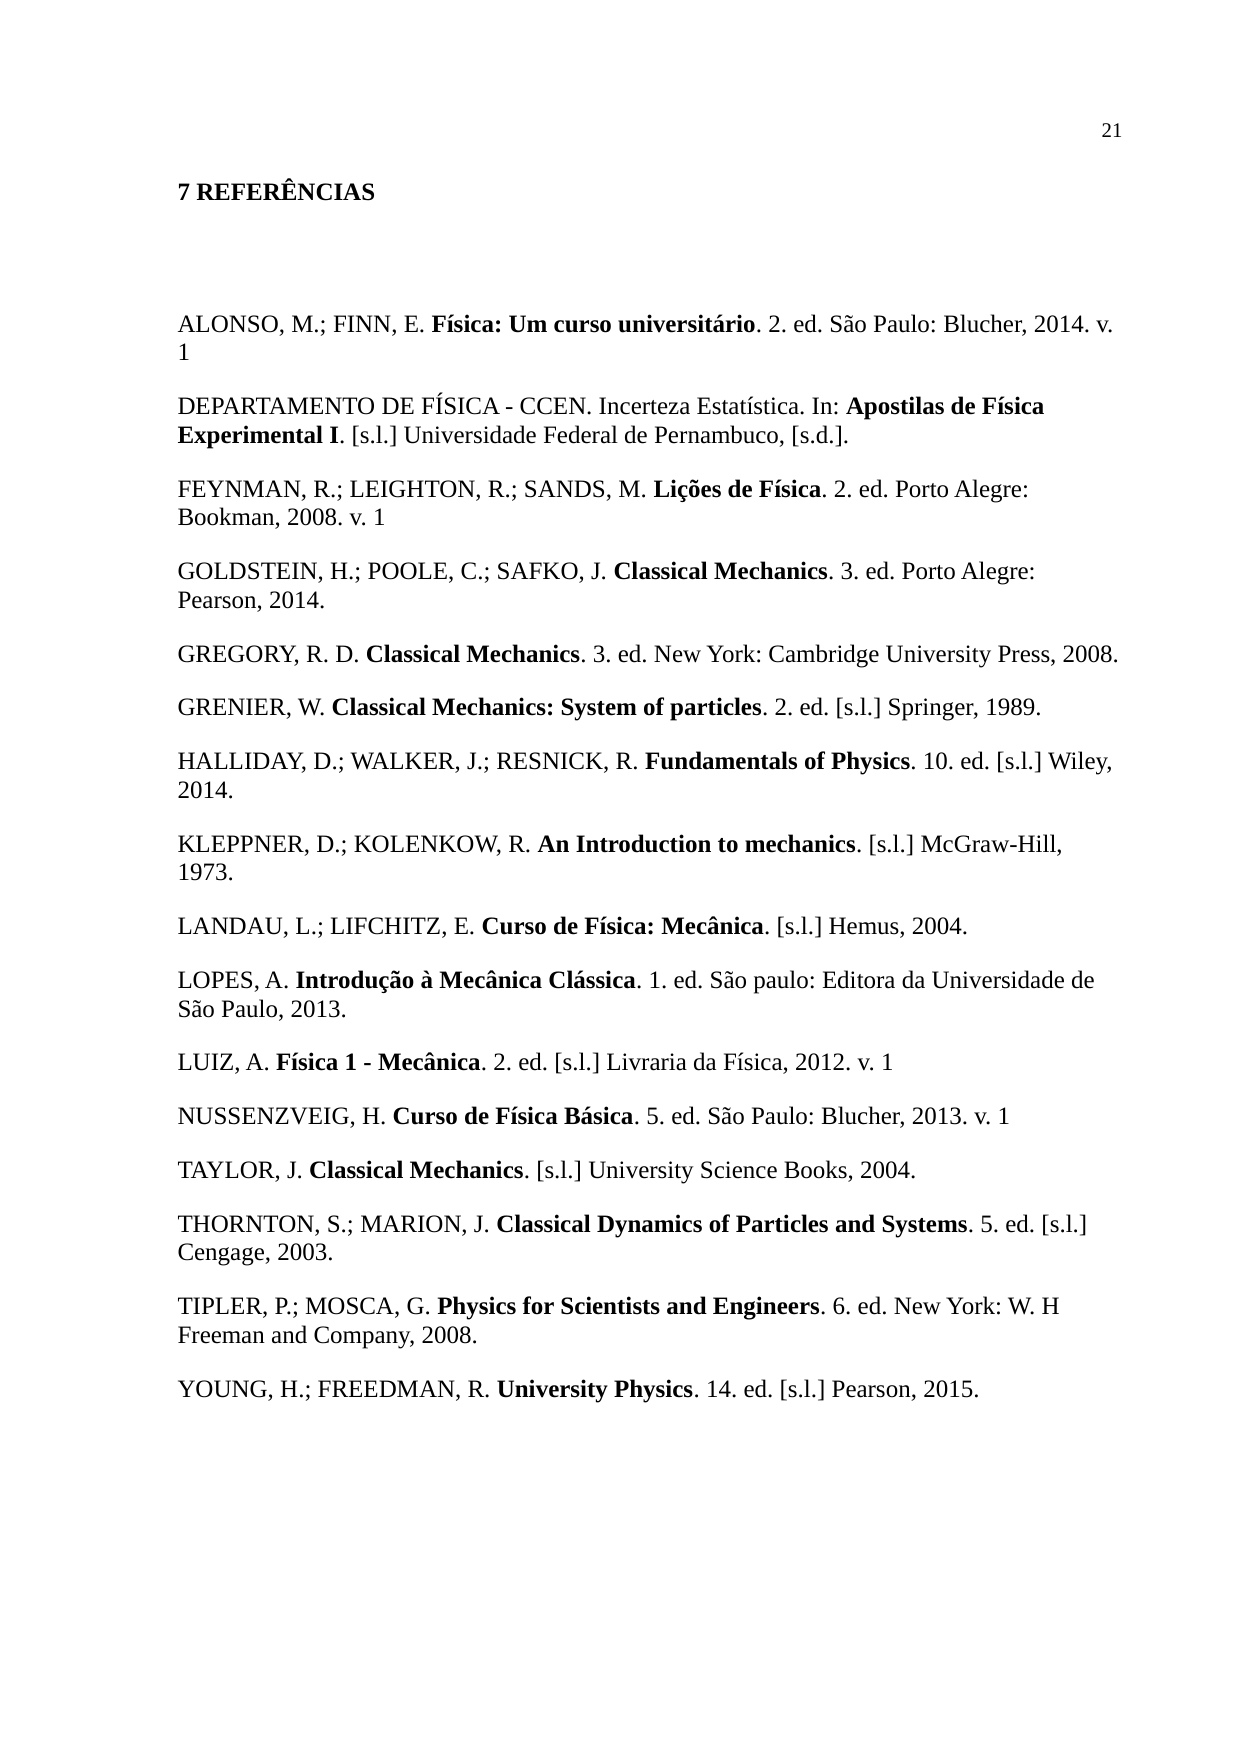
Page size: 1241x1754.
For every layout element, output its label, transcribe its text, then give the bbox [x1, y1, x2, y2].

text HALLIDAY, D.; WALKER, J.; RESNICK, R. Fundamentals of Physics. 10. ed. [s.l.] Wiley, 2014. [177, 746, 1122, 804]
text TAYLOR, J. Classical Mechanics. [s.l.] University Science Books, 2004. [177, 1155, 1122, 1184]
text KLEPPNER, D.; KOLENKOW, R. An Introduction to mechanics. [s.l.] McGraw-Hill, 1973. [177, 829, 1122, 886]
text THORNTON, S.; MARION, J. Classical Dynamics of Particles and Systems. 5. ed. [s.l.] Cengage, 2003. [177, 1209, 1122, 1266]
text LUIZ, A. Física 1 - Mecânica. 2. ed. [s.l.] Livraria da Física, 2012. v. 1 [177, 1047, 1122, 1076]
text TIPLER, P.; MOSCA, G. Physics for Scientists and Engineers. 6. ed. New York: W. H Freeman and Company, 2008. [177, 1291, 1122, 1349]
text YOUNG, H.; FREEDMAN, R. University Physics. 14. ed. [s.l.] Pearson, 2015. [177, 1374, 1122, 1402]
text GRENIER, W. Classical Mechanics: System of particles. 2. ed. [s.l.] Springer, 1989. [177, 692, 1122, 721]
text ALONSO, M.; FINN, E. Física: Um curso universitário. 2. ed. São Paulo: Blucher, 2014. v. 1 [177, 309, 1122, 366]
text GOLDSTEIN, H.; POOLE, C.; SAFKO, J. Classical Mechanics. 3. ed. Porto Alegre: Pearson, 2014. [177, 556, 1122, 614]
subtitle Referências [177, 177, 1122, 206]
text FEYNMAN, R.; LEIGHTON, R.; SANDS, M. Lições de Física. 2. ed. Porto Alegre: Bookman, 2008. v. 1 [177, 474, 1122, 531]
text NUSSENZVEIG, H. Curso de Física Básica. 5. ed. São Paulo: Blucher, 2013. v. 1 [177, 1101, 1122, 1130]
text GREGORY, R. D. Classical Mechanics. 3. ed. New York: Cambridge University Press, 2008. [177, 639, 1122, 667]
text DEPARTAMENTO DE FÍSICA - CCEN. Incerteza Estatística. In: Apostilas de Física Experimental I. [s.l.] Universidade Federal de Pernambuco, [s.d.]. [177, 391, 1122, 449]
text LOPES, A. Introdução à Mecânica Clássica. 1. ed. São paulo: Editora da Universidade de São Paulo, 2013. [177, 965, 1122, 1022]
text LANDAU, L.; LIFCHITZ, E. Curso de Física: Mecânica. [s.l.] Hemus, 2004. [177, 911, 1122, 940]
